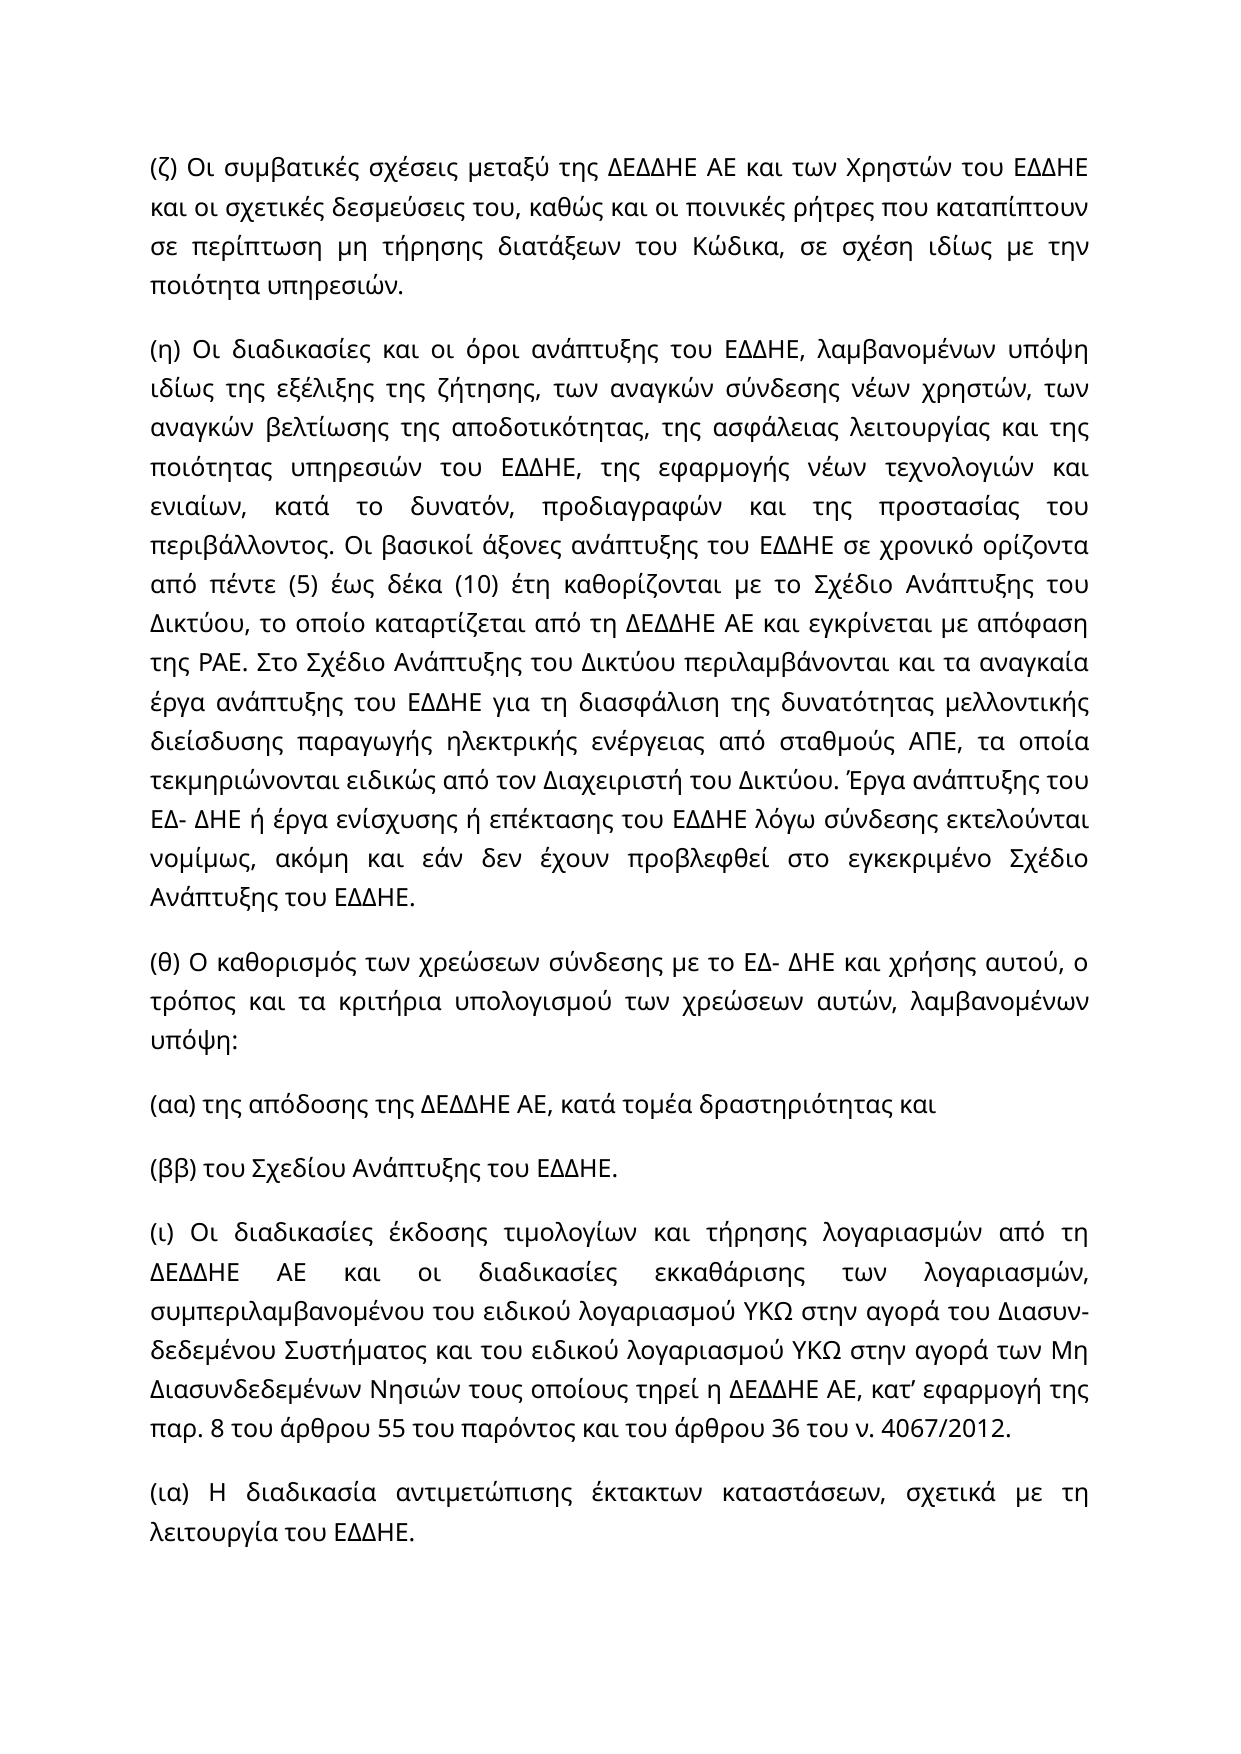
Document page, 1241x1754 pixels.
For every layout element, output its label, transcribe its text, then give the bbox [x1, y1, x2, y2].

text (αα) της απόδοσης της ΔΕΔΔΗΕ ΑΕ, κατά τομέα δραστηριότητας και [150, 1087, 1090, 1121]
text (θ) Ο καθορισμός των χρεώσεων σύνδεσης με το ΕΔ- ΔΗΕ και χρήσης αυτού, ο τρόπος και τα κριτήρια υπολογισμού των χρεώσεων αυτών, λαμβανομένων υπόψη: [150, 944, 1090, 1057]
text (ι) Οι διαδικασίες έκδοσης τιμολογίων και τήρησης λογαριασμών από τη ΔΕΔΔΗΕ ΑΕ και οι διαδικασίες εκκαθάρισης των λογαριασμών, συμπεριλαμβανομένου του ειδικού λογαριασμού ΥΚΩ στην αγορά του Διασυν- δεδεμένου Συστήματος και του ειδικού λογαριασμού ΥΚΩ στην αγορά των Μη Διασυνδεδεμένων Νησιών τους οποίους τηρεί η ΔΕΔΔΗΕ ΑΕ, κατ’ εφαρμογή της παρ. 8 του άρθρου 55 του παρόντος και του άρθρου 36 του ν. 4067/2012. [150, 1215, 1090, 1445]
text (ββ) του Σχεδίου Ανάπτυξης του ΕΔΔΗΕ. [150, 1151, 1090, 1185]
text (ζ) Οι συμβατικές σχέσεις μεταξύ της ΔΕΔΔΗΕ ΑΕ και των Χρηστών του ΕΔΔΗΕ και οι σχετικές δεσμεύσεις του, καθώς και οι ποινικές ρήτρες που καταπίπτουν σε περίπτωση μη τήρησης διατάξεων του Κώδικα, σε σχέση ιδίως με την ποιότητα υπηρεσιών. [150, 150, 1090, 302]
text (η) Οι διαδικασίες και οι όροι ανάπτυξης του ΕΔΔΗΕ, λαμβανομένων υπόψη ιδίως της εξέλιξης της ζήτησης, των αναγκών σύνδεσης νέων χρηστών, των αναγκών βελτίωσης της αποδοτικότητας, της ασφάλειας λειτουργίας και της ποιότητας υπηρεσιών του ΕΔΔΗΕ, της εφαρμογής νέων τεχνολογιών και ενιαίων, κατά το δυνατόν, προδιαγραφών και της προστασίας του περιβάλλοντος. Οι βασικοί άξονες ανάπτυξης του ΕΔΔΗΕ σε χρονικό ορίζοντα από πέντε (5) έως δέκα (10) έτη καθορίζονται με το Σχέδιο Ανάπτυξης του Δικτύου, το οποίο καταρτίζεται από τη ΔΕΔΔΗΕ ΑΕ και εγκρίνεται με απόφαση της ΡΑΕ. Στο Σχέδιο Ανάπτυξης του Δικτύου περιλαμβάνονται και τα αναγκαία έργα ανάπτυξης του ΕΔΔΗΕ για τη διασφάλιση της δυνατότητας μελλοντικής διείσδυσης παραγωγής ηλεκτρικής ενέργειας από σταθμούς ΑΠΕ, τα οποία τεκμηριώνονται ειδικώς από τον Διαχειριστή του Δικτύου. Έργα ανάπτυξης του ΕΔ- ΔΗΕ ή έργα ενίσχυσης ή επέκτασης του ΕΔΔΗΕ λόγω σύνδεσης εκτελούνται νομίμως, ακόμη και εάν δεν έχουν προβλεφθεί στο εγκεκριμένο Σχέδιο Ανάπτυξης του ΕΔΔΗΕ. [150, 332, 1090, 914]
text (ια) Η διαδικασία αντιμετώπισης έκτακτων καταστάσεων, σχετικά με τη λειτουργία του ΕΔΔΗΕ. [150, 1475, 1090, 1548]
